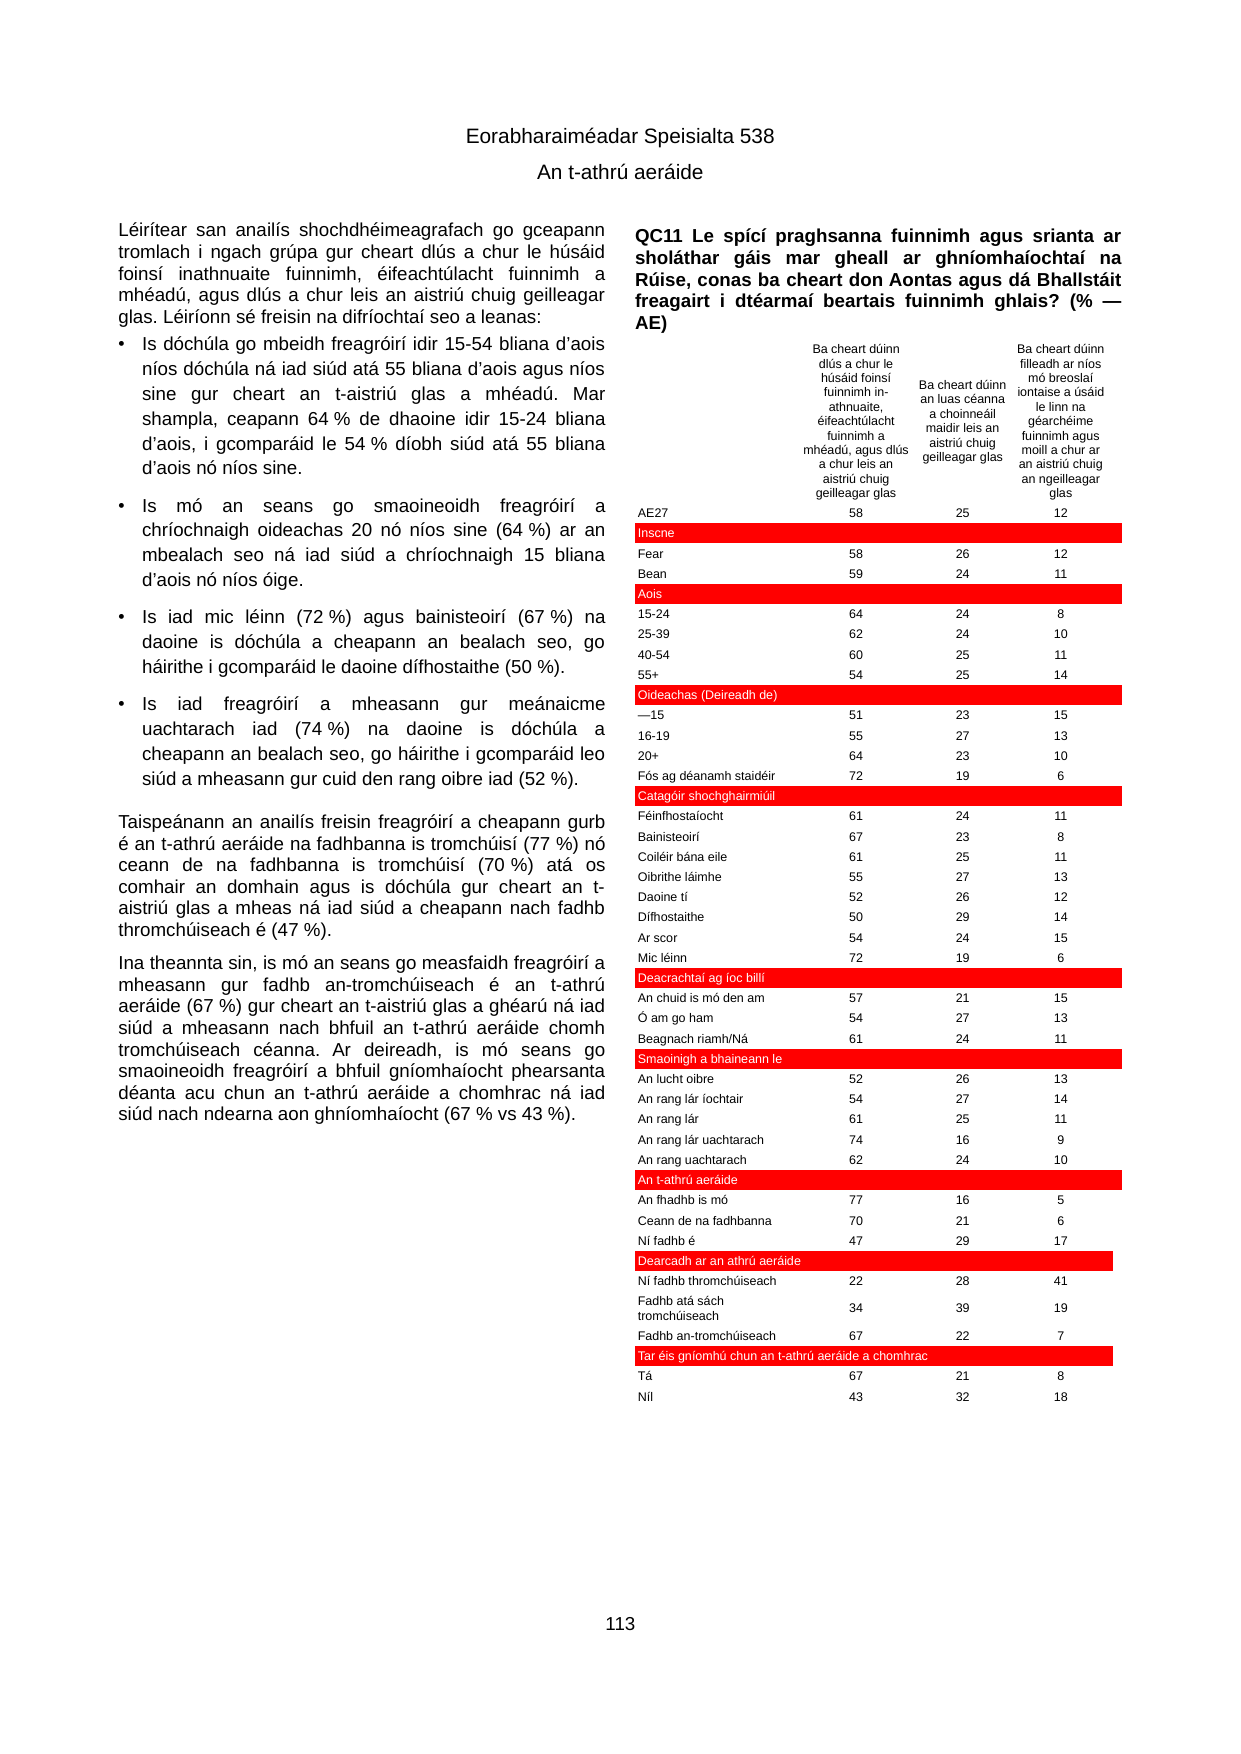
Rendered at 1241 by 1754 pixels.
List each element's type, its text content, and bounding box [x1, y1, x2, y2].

table_cell 74 [799, 1129, 913, 1149]
table_cell [1110, 1326, 1122, 1346]
table_cell Ceann de na fadhbanna [635, 1210, 798, 1230]
table_cell 10 [1011, 745, 1109, 766]
table_cell 28 [913, 1271, 1011, 1291]
table_cell 12 [1011, 543, 1109, 563]
table_cell 60 [799, 644, 913, 664]
table_cell [1110, 846, 1122, 867]
table_cell [1110, 1109, 1122, 1129]
table_cell 11 [1011, 564, 1109, 584]
table_cell 54 [799, 927, 913, 947]
table_cell Daoine tí [635, 887, 798, 907]
table_cell 61 [799, 1109, 913, 1129]
table_cell [1110, 665, 1122, 685]
table_cell Mic léinn [635, 948, 798, 968]
table_cell Beagnach riamh/Ná [635, 1028, 798, 1048]
table_cell [1110, 1150, 1122, 1170]
list Is mó an seans go smaoineoidh freagróirí a chríochnaigh oideachas 20 nó níos sine (64 %) ar an mbealach seo ná iad siúd a chríochnaigh 15 bliana d’aois nó níos óige. [118, 494, 605, 590]
table_cell Coiléir bána eile [635, 846, 798, 867]
table_cell Tá [635, 1366, 798, 1386]
table_cell 58 [799, 503, 913, 523]
table_cell [1110, 1089, 1122, 1109]
table_cell 52 [799, 1069, 913, 1089]
table_cell 64 [799, 604, 913, 624]
table_cell 21 [913, 1366, 1011, 1386]
table_cell [1110, 766, 1122, 786]
table_cell 61 [799, 1028, 913, 1048]
table_cell 11 [1011, 644, 1109, 664]
table_cell —15 [635, 705, 798, 725]
table_cell [1110, 604, 1122, 624]
table_cell 47 [799, 1230, 913, 1251]
table_cell [1110, 644, 1122, 664]
table_cell 72 [799, 766, 913, 786]
table_cell 14 [1011, 1089, 1109, 1109]
table_cell [1113, 1251, 1122, 1271]
table_cell [1110, 624, 1122, 644]
table_cell 20+ [635, 745, 798, 766]
text Léirítear san anailís shochdhéimeagrafach go gceapann tromlach i ngach grúpa gur cheart dlús a chur le húsáid foinsí inathnuaite fuinnimh, éifeachtúlacht fuinnimh a mhéadú, agus dlús a chur leis an aistriú chuig geilleagar glas. Léiríonn sé freisin na difríochtaí seo a leanas: [118, 219, 605, 327]
table_cell 8 [1011, 826, 1109, 846]
table_cell An rang lár íochtair [635, 1089, 798, 1109]
table_cell [1110, 1271, 1122, 1291]
table_cell 25 [913, 846, 1011, 867]
table_cell 77 [799, 1190, 913, 1210]
table_cell Dífhostaithe [635, 907, 798, 927]
table_cell 19 [913, 948, 1011, 968]
table_cell 27 [913, 1008, 1011, 1028]
table_cell [1110, 503, 1122, 523]
table_cell [1110, 1291, 1122, 1326]
table_cell 22 [913, 1326, 1011, 1346]
table_cell [1110, 745, 1122, 766]
table_cell 5 [1011, 1190, 1109, 1210]
table_cell 15 [1011, 988, 1109, 1008]
table_cell Fós ag déanamh staidéir [635, 766, 798, 786]
table_cell [1110, 948, 1122, 968]
text QC11 Le spící praghsanna fuinnimh agus srianta ar sholáthar gáis mar gheall ar ghníomhaíochtaí na Rúise, conas ba cheart don Aontas agus dá Bhallstáit freagairt i dtéarmaí beartais fuinnimh ghlais? (% — AE) [635, 225, 1122, 333]
table_cell Ní fadhb é [635, 1230, 798, 1251]
table_cell 26 [913, 543, 1011, 563]
table_cell 24 [913, 604, 1011, 624]
table_cell Oibrithe láimhe [635, 867, 798, 887]
table_cell 55 [799, 867, 913, 887]
text Taispeánann an anailís freisin freagróirí a cheapann gurb é an t-athrú aeráide na fadhbanna is tromchúisí (77 %) nó ceann de na fadhbanna is tromchúisí (70 %) atá os comhair an domhain agus is dóchúla gur cheart an t-aistriú glas a mheas ná iad siúd a cheapann nach fadhb thromchúiseach é (47 %). [118, 811, 605, 940]
table_cell Níl [635, 1386, 798, 1406]
table_cell 24 [913, 564, 1011, 584]
table_cell 9 [1011, 1129, 1109, 1149]
table_cell [1110, 1028, 1122, 1048]
table_cell [1110, 564, 1122, 584]
table_cell Ó am go ham [635, 1008, 798, 1028]
table_cell 12 [1011, 887, 1109, 907]
table_header Ba cheart dúinn filleadh ar níos mó breoslaí iontaise a úsáid le linn na géarchéime fuinnimh agus moill a chur ar an aistriú chuig an ngeilleagar glas [1011, 339, 1109, 503]
table_cell [1110, 887, 1122, 907]
table_cell Dearcadh ar an athrú aeráide [635, 1251, 1113, 1271]
table_cell [1110, 705, 1122, 725]
table_cell 13 [1011, 1069, 1109, 1089]
table_cell 16 [913, 1190, 1011, 1210]
table_cell [1110, 1210, 1122, 1230]
table_cell 54 [799, 1089, 913, 1109]
table_cell 8 [1011, 1366, 1109, 1386]
table_cell 11 [1011, 846, 1109, 867]
table_cell 58 [799, 543, 913, 563]
table_cell 19 [1011, 1291, 1109, 1326]
table_cell [1110, 1069, 1122, 1089]
table_cell 23 [913, 745, 1011, 766]
table_cell [1110, 1129, 1122, 1149]
table_cell [1110, 725, 1122, 745]
table_cell 16 [913, 1129, 1011, 1149]
table_cell Deacrachtaí ag íoc billí [635, 968, 1122, 988]
table_cell 39 [913, 1291, 1011, 1326]
table_cell [1113, 1346, 1122, 1366]
table_cell 16-19 [635, 725, 798, 745]
table_header [635, 339, 798, 503]
table_cell 6 [1011, 948, 1109, 968]
table_cell 12 [1011, 503, 1109, 523]
table_cell 11 [1011, 1109, 1109, 1129]
table_cell 10 [1011, 1150, 1109, 1170]
table_cell 24 [913, 806, 1011, 826]
table_cell Ar scor [635, 927, 798, 947]
table_cell 10 [1011, 624, 1109, 644]
table_cell 24 [913, 624, 1011, 644]
table_cell 27 [913, 725, 1011, 745]
table_cell An rang lár uachtarach [635, 1129, 798, 1149]
table_cell 64 [799, 745, 913, 766]
table_cell Catagóir shochghairmiúil [635, 786, 1122, 806]
table_cell 59 [799, 564, 913, 584]
table_cell 25 [913, 644, 1011, 664]
table_cell Inscne [635, 523, 1122, 543]
table_cell 61 [799, 846, 913, 867]
table_cell 25 [913, 503, 1011, 523]
list Is iad mic léinn (72 %) agus bainisteoirí (67 %) na daoine is dóchúla a cheapann an bealach seo, go háirithe i gcomparáid le daoine dífhostaithe (50 %). [118, 606, 605, 677]
text Ina theannta sin, is mó an seans go measfaidh freagróirí a mheasann gur fadhb an-tromchúiseach é an t-athrú aeráide (67 %) gur cheart an t-aistriú glas a ghéarú ná iad siúd a mheasann nach bhfuil an t-athrú aeráide chomh tromchúiseach céanna. Ar deireadh, is mó seans go smaoineoidh freagróirí a bhfuil gníomhaíocht phearsanta déanta acu chun an t-athrú aeráide a chomhrac ná iad siúd nach ndearna aon ghníomhaíocht (67 % vs 43 %). [118, 952, 605, 1124]
table_cell 26 [913, 887, 1011, 907]
table_cell 67 [799, 1366, 913, 1386]
table_cell 25 [913, 1109, 1011, 1129]
list Is dóchúla go mbeidh freagróirí idir 15-54 bliana d’aois níos dóchúla ná iad siúd atá 55 bliana d’aois agus níos sine gur cheart an t-aistriú glas a mhéadú. Mar shampla, ceapann 64 % de dhaoine idir 15-24 bliana d’aois, i gcomparáid le 54 % díobh siúd atá 55 bliana d’aois nó níos sine. [118, 333, 605, 479]
table_cell 6 [1011, 1210, 1109, 1230]
table_cell 24 [913, 1028, 1011, 1048]
table_cell Fear [635, 543, 798, 563]
table_cell 18 [1011, 1386, 1109, 1406]
table_cell [1110, 907, 1122, 927]
table_cell 6 [1011, 766, 1109, 786]
table_cell [1110, 826, 1122, 846]
table_cell 57 [799, 988, 913, 1008]
table_cell Fadhb an-tromchúiseach [635, 1326, 798, 1346]
table_cell 21 [913, 988, 1011, 1008]
table_cell [1110, 543, 1122, 563]
table_cell 24 [913, 927, 1011, 947]
list Is iad freagróirí a mheasann gur meánaicme uachtarach iad (74 %) na daoine is dóchúla a cheapann an bealach seo, go háirithe i gcomparáid leo siúd a mheasann gur cuid den rang oibre iad (52 %). [118, 693, 605, 789]
table_cell 27 [913, 867, 1011, 887]
table_cell [1110, 1230, 1122, 1251]
table_cell Smaoinigh a bhaineann le [635, 1049, 1122, 1069]
table_cell 54 [799, 1008, 913, 1028]
table_cell [1110, 867, 1122, 887]
table_cell 13 [1011, 867, 1109, 887]
table_cell 51 [799, 705, 913, 725]
table_cell [1110, 927, 1122, 947]
table_cell 52 [799, 887, 913, 907]
table_cell Tar éis gníomhú chun an t-athrú aeráide a chomhrac [635, 1346, 1113, 1366]
table_cell Ní fadhb thromchúiseach [635, 1271, 798, 1291]
table_cell 25-39 [635, 624, 798, 644]
table_cell Oideachas (Deireadh de) [635, 685, 1122, 705]
table_cell 14 [1011, 907, 1109, 927]
table_cell 55 [799, 725, 913, 745]
table_cell 11 [1011, 1028, 1109, 1048]
table_cell 15 [1011, 927, 1109, 947]
table_cell 34 [799, 1291, 913, 1326]
table_cell 72 [799, 948, 913, 968]
table_cell 26 [913, 1069, 1011, 1089]
table_cell An fhadhb is mó [635, 1190, 798, 1210]
table_cell 54 [799, 665, 913, 685]
table_header Ba cheart dúinn an luas céanna a choinneáil maidir leis an aistriú chuig geilleagar glas [913, 339, 1011, 503]
table_cell 7 [1011, 1326, 1109, 1346]
table_cell 14 [1011, 665, 1109, 685]
table_cell 32 [913, 1386, 1011, 1406]
table_cell 13 [1011, 1008, 1109, 1028]
table_header [1110, 339, 1122, 503]
table_cell 25 [913, 665, 1011, 685]
table_cell An rang uachtarach [635, 1150, 798, 1170]
table_cell Bean [635, 564, 798, 584]
table_cell 23 [913, 826, 1011, 846]
table_cell 11 [1011, 806, 1109, 826]
table_cell 21 [913, 1210, 1011, 1230]
table_cell 27 [913, 1089, 1011, 1109]
table_cell [1110, 988, 1122, 1008]
table_cell AE27 [635, 503, 798, 523]
table_cell An lucht oibre [635, 1069, 798, 1089]
table_cell 13 [1011, 725, 1109, 745]
table_cell Aois [635, 584, 1122, 604]
table_cell 24 [913, 1150, 1011, 1170]
table_cell 70 [799, 1210, 913, 1230]
table_cell Fadhb atá sách tromchúiseach [635, 1291, 798, 1326]
table_cell 22 [799, 1271, 913, 1291]
table_cell An rang lár [635, 1109, 798, 1129]
table_cell 23 [913, 705, 1011, 725]
table_cell 43 [799, 1386, 913, 1406]
table_cell 62 [799, 1150, 913, 1170]
table_cell 15-24 [635, 604, 798, 624]
table_cell 67 [799, 1326, 913, 1346]
table_cell [1110, 1366, 1122, 1386]
table_cell 67 [799, 826, 913, 846]
table_cell 50 [799, 907, 913, 927]
table_cell 17 [1011, 1230, 1109, 1251]
table_cell 8 [1011, 604, 1109, 624]
table_cell 55+ [635, 665, 798, 685]
table_cell Bainisteoirí [635, 826, 798, 846]
table_cell 62 [799, 624, 913, 644]
table_cell 61 [799, 806, 913, 826]
table_cell 41 [1011, 1271, 1109, 1291]
table_cell 19 [913, 766, 1011, 786]
table_cell 29 [913, 907, 1011, 927]
table_cell [1110, 1008, 1122, 1028]
table_header Ba cheart dúinn dlús a chur le húsáid foinsí fuinnimh in-athnuaite, éifeachtúlacht fuinnimh a mhéadú, agus dlús a chur leis an aistriú chuig geilleagar glas [799, 339, 913, 503]
table_cell [1110, 1190, 1122, 1210]
table_cell An chuid is mó den am [635, 988, 798, 1008]
table_cell [1110, 806, 1122, 826]
table_cell 29 [913, 1230, 1011, 1251]
table_cell [1110, 1386, 1122, 1406]
table_cell Féinfhostaíocht [635, 806, 798, 826]
table_cell 15 [1011, 705, 1109, 725]
table_cell An t-athrú aeráide [635, 1170, 1122, 1190]
table_cell 40-54 [635, 644, 798, 664]
